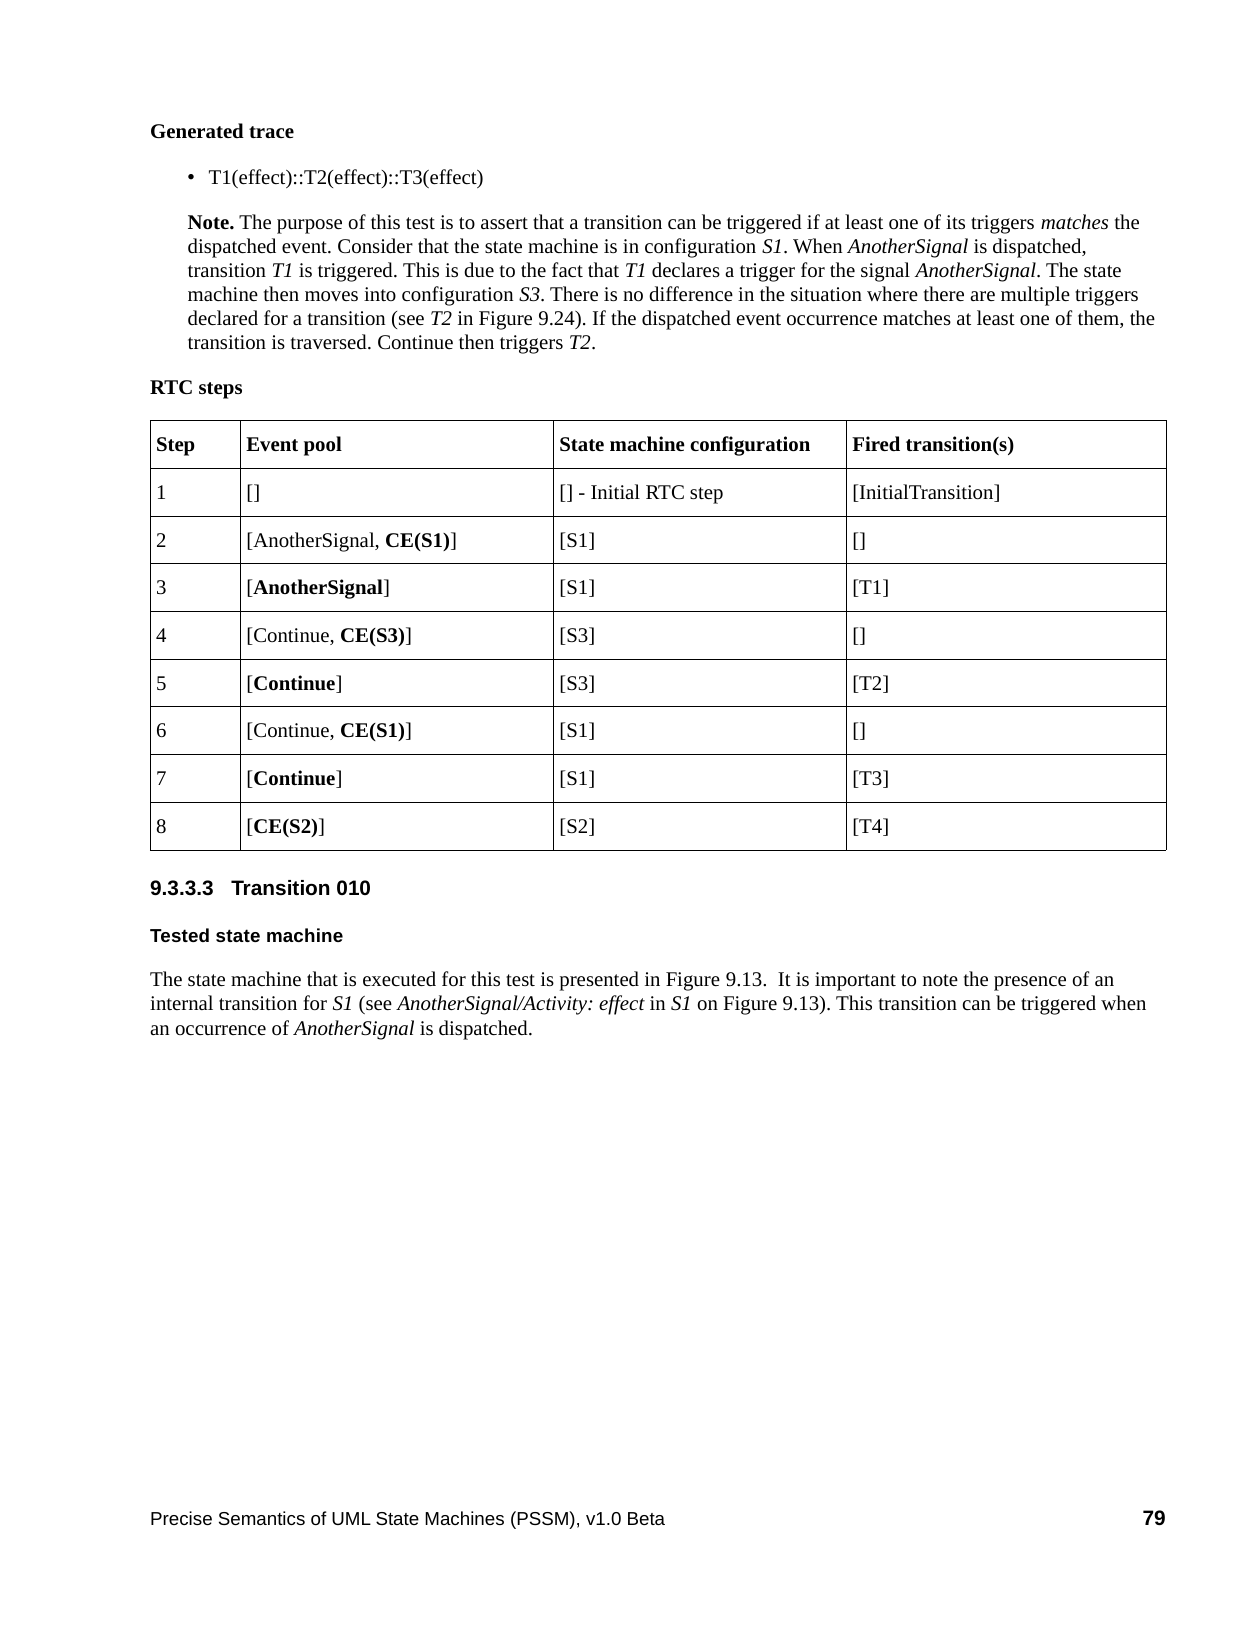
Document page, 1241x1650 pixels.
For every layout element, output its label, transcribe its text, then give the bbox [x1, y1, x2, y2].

table_header Fired transition(s) [847, 421, 1166, 468]
table_cell [AnotherSignal, CE(S1)] [241, 517, 553, 563]
table_cell [S1] [554, 707, 846, 754]
table_cell [] - Initial RTC step [554, 469, 846, 516]
text RTC steps [150, 375, 1166, 399]
table_cell [S1] [554, 755, 846, 802]
table_cell [] [847, 707, 1166, 754]
table_header State machine configuration [554, 421, 846, 468]
table_cell [S3] [554, 612, 846, 659]
table_cell [S3] [554, 660, 846, 706]
table_cell [T4] [847, 803, 1166, 849]
table_cell [S2] [554, 803, 846, 849]
table_cell 8 [151, 803, 240, 849]
subtitle Transition 010 [150, 875, 1166, 900]
table_cell 6 [151, 707, 240, 754]
table_cell [T1] [847, 564, 1166, 611]
table_cell [] [241, 469, 553, 516]
table_cell 3 [151, 564, 240, 611]
table_cell [Continue] [241, 755, 553, 802]
table_cell [S1] [554, 517, 846, 563]
table_cell [Continue] [241, 660, 553, 706]
table_header Event pool [241, 421, 553, 468]
table_cell [S1] [554, 564, 846, 611]
table_cell [T3] [847, 755, 1166, 802]
text The state machine that is executed for this test is presented in Figure 9.13. It is important to note the presence of an internal transition for S1 (see AnotherSignal/Activity: effect in S1 on Figure 9.13). This transition can be triggered when an occurrence of AnotherSignal is dispatched. [150, 967, 1166, 1039]
list T1(effect)::T2(effect)::T3(effect) [187, 164, 1166, 189]
table_cell [InitialTransition] [847, 469, 1166, 516]
table_cell [T2] [847, 660, 1166, 706]
table_cell 1 [151, 469, 240, 516]
table_cell [] [847, 517, 1166, 563]
table_cell 5 [151, 660, 240, 706]
subtitle Tested state machine [150, 925, 1166, 946]
table_cell 7 [151, 755, 240, 802]
table_cell [Continue, CE(S3)] [241, 612, 553, 659]
table_cell 4 [151, 612, 240, 659]
table_cell [CE(S2)] [241, 803, 553, 849]
table_header Step [151, 421, 240, 468]
text Generated trace [150, 118, 1166, 143]
table_cell [] [847, 612, 1166, 659]
table_cell [Continue, CE(S1)] [241, 707, 553, 754]
table_cell [AnotherSignal] [241, 564, 553, 611]
text Note. The purpose of this test is to assert that a transition can be triggered if at least one of its triggers matches the dispatched event. Consider that the state machine is in configuration S1. When AnotherSignal is dispatched, transition T1 is triggered. This is due to the fact that T1 declares a trigger for the signal AnotherSignal. The state machine then moves into configuration S3. There is no difference in the situation where there are multiple triggers declared for a transition (see T2 in Figure 9.24). If the dispatched event occurrence matches at least one of them, the transition is traversed. Continue then triggers T2. [187, 210, 1166, 354]
table_cell 2 [151, 517, 240, 563]
